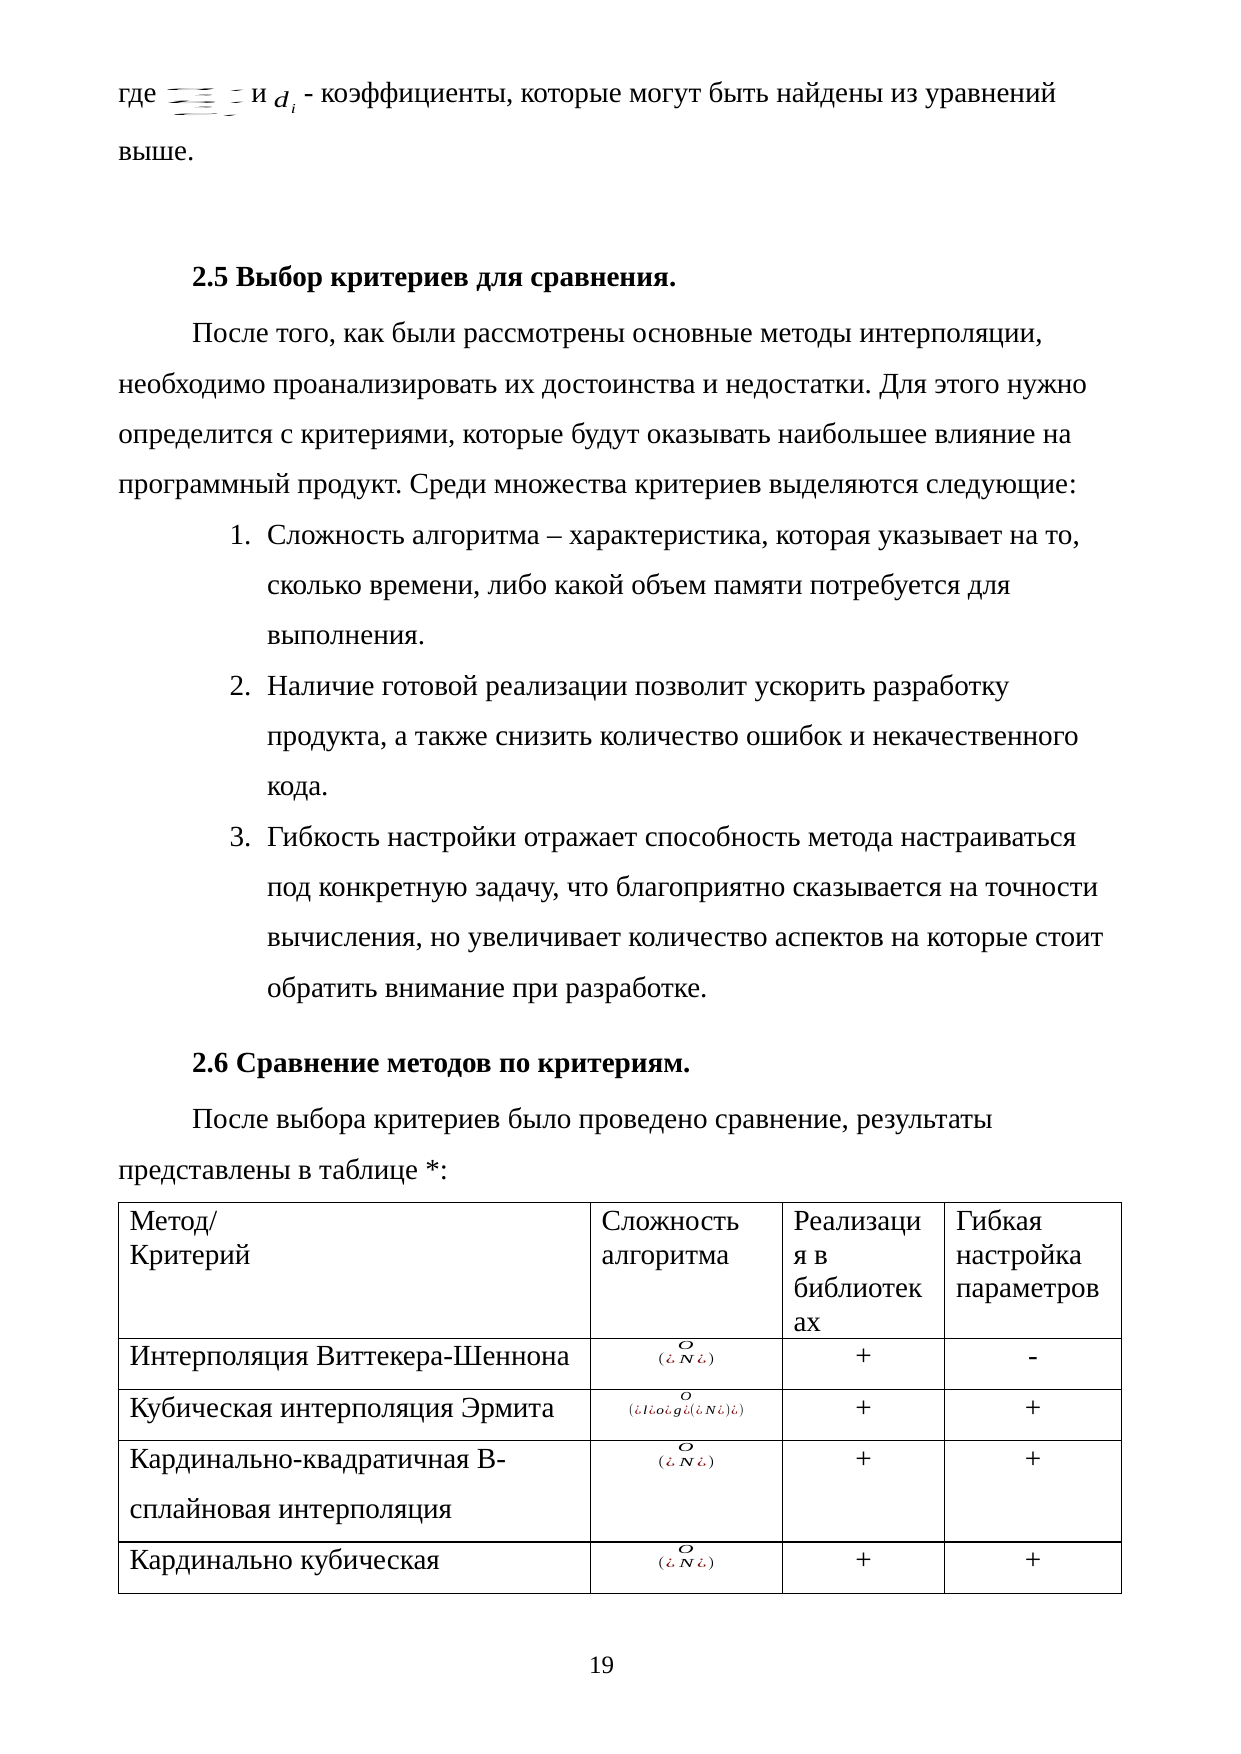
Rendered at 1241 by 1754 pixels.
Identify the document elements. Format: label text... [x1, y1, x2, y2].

table_cell + [945, 1390, 1121, 1440]
table_header Метод/ Критерий [119, 1203, 590, 1337]
text После того, как были рассмотрены основные методы интерполяции, необходимо проанализировать их достоинства и недостатки. Для этого нужно определится с критериями, которые будут оказывать наибольшее влияние на программный продукт. Среди множества критериев выделяются следующие: [118, 316, 1122, 500]
table_cell + [945, 1543, 1121, 1593]
table_cell [591, 1441, 782, 1541]
table_cell + [945, 1441, 1121, 1541]
table_cell - [945, 1339, 1121, 1389]
table_header Сложность алгоритма [591, 1203, 782, 1337]
table_cell Кардинально-квадратичная В-сплайновая интерполяция [119, 1441, 590, 1541]
table_cell [591, 1390, 782, 1440]
table_cell + [783, 1543, 944, 1593]
table_header Гибкая настройка параметров [945, 1203, 1121, 1337]
table_cell [591, 1339, 782, 1389]
table_cell Кардинально кубическая [119, 1543, 590, 1593]
list Сложность алгоритма – характеристика, которая указывает на то, сколько времени, либо какой объем памяти потребуется для выполнения. [229, 517, 1122, 651]
table_cell [591, 1543, 782, 1593]
table_cell + [783, 1390, 944, 1440]
list Гибкость настройки отражает способность метода настраиваться под конкретную задачу, что благоприятно сказывается на точности вычисления, но увеличивает количество аспектов на которые стоит обратить внимание при разработке. [229, 819, 1122, 1003]
list Наличие готовой реализации позволит ускорить разработку продукта, а также снизить количество ошибок и некачественного кода. [229, 668, 1122, 802]
table_cell Интерполяция Виттекера-Шеннона [119, 1339, 590, 1389]
table_cell + [783, 1339, 944, 1389]
text где и - коэффициенты, которые могут быть найдены из уравнений выше. [118, 75, 1122, 167]
table_header Реализация в библиотеках [783, 1203, 944, 1337]
table_cell + [783, 1441, 944, 1541]
table_cell Кубическая интерполяция Эрмита [119, 1390, 590, 1440]
subtitle 2.6 Сравнение методов по критериям. [118, 1045, 1122, 1078]
subtitle 2.5 Выбор критериев для сравнения. [118, 259, 1122, 293]
text После выбора критериев было проведено сравнение, результаты представлены в таблице *: [118, 1102, 1122, 1185]
